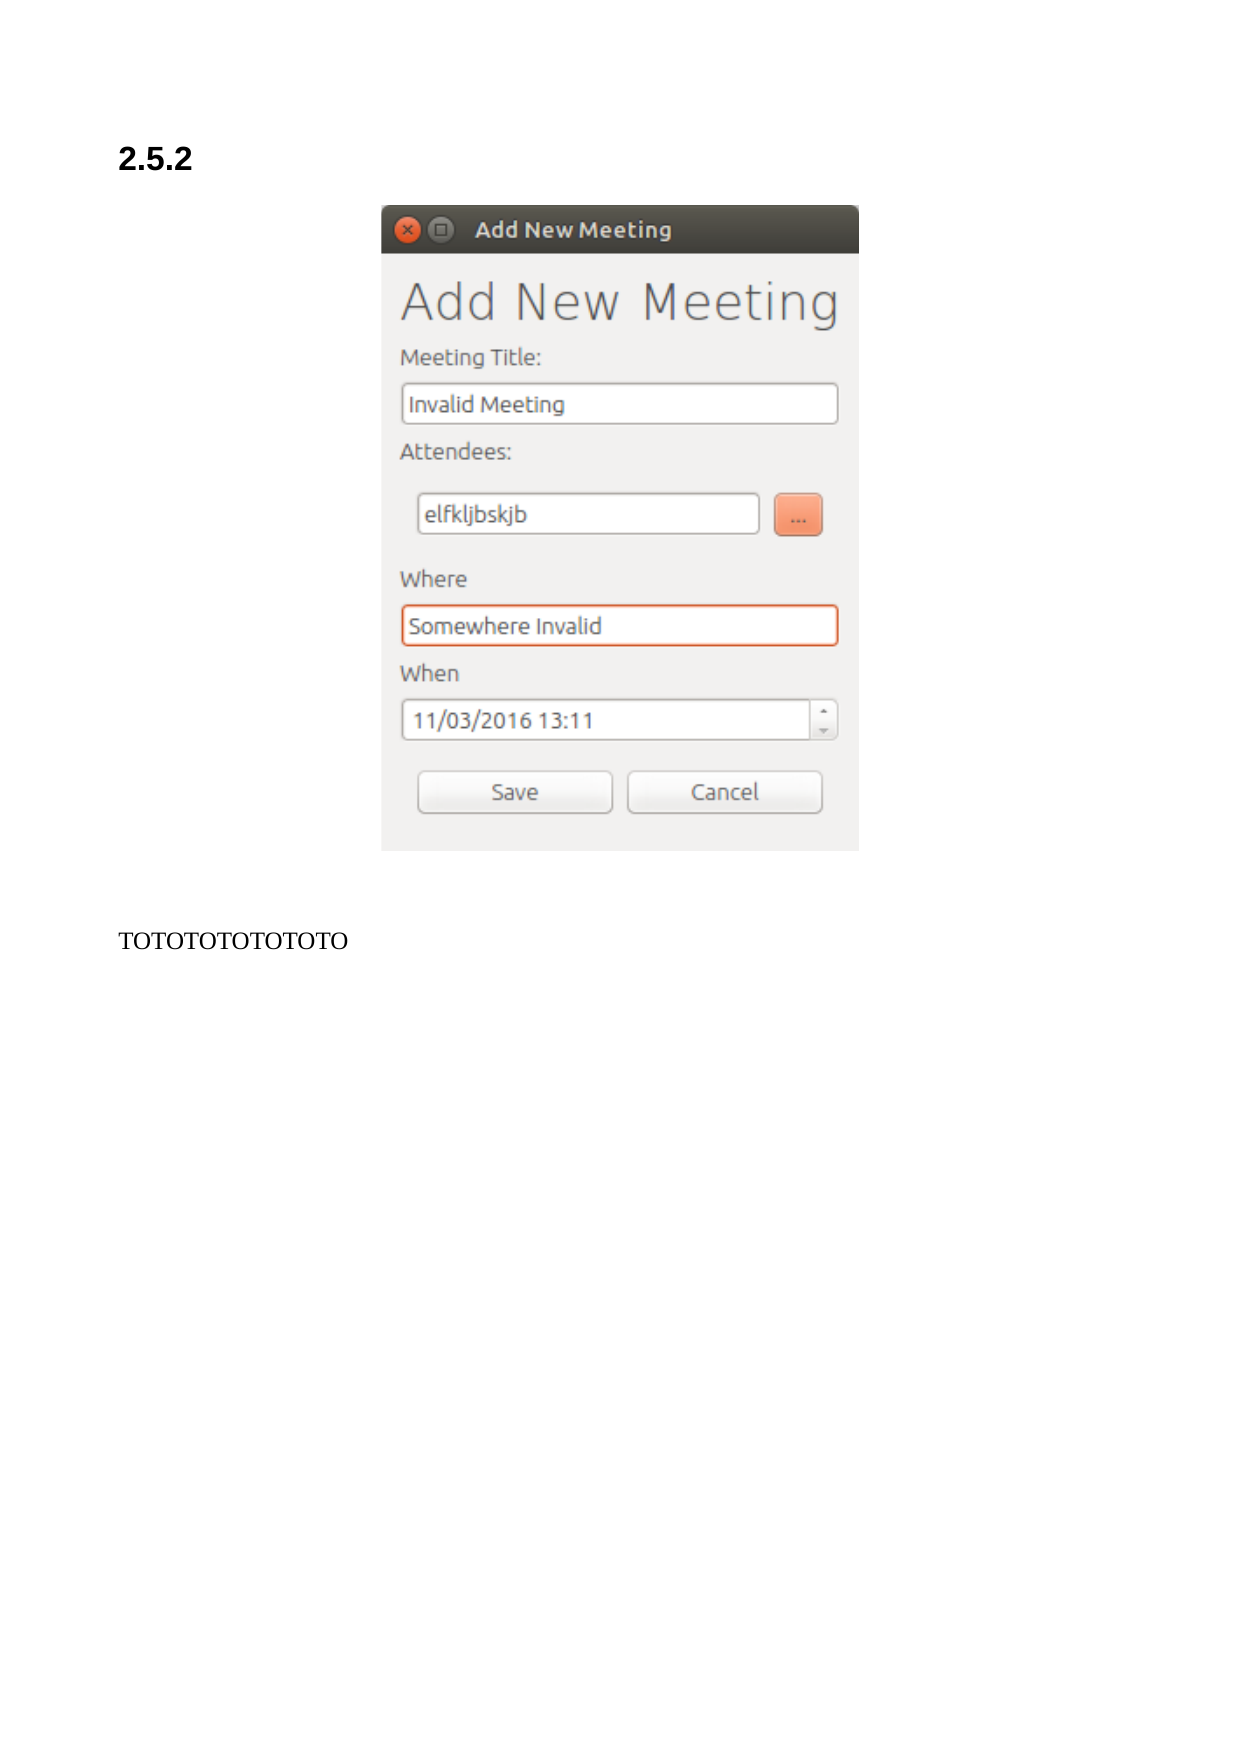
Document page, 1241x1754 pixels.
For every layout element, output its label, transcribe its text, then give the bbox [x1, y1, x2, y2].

picture [381, 205, 859, 851]
subtitle 2.5.2 [118, 139, 1122, 178]
text TOTOTOTOTOTOTO [118, 926, 1122, 955]
